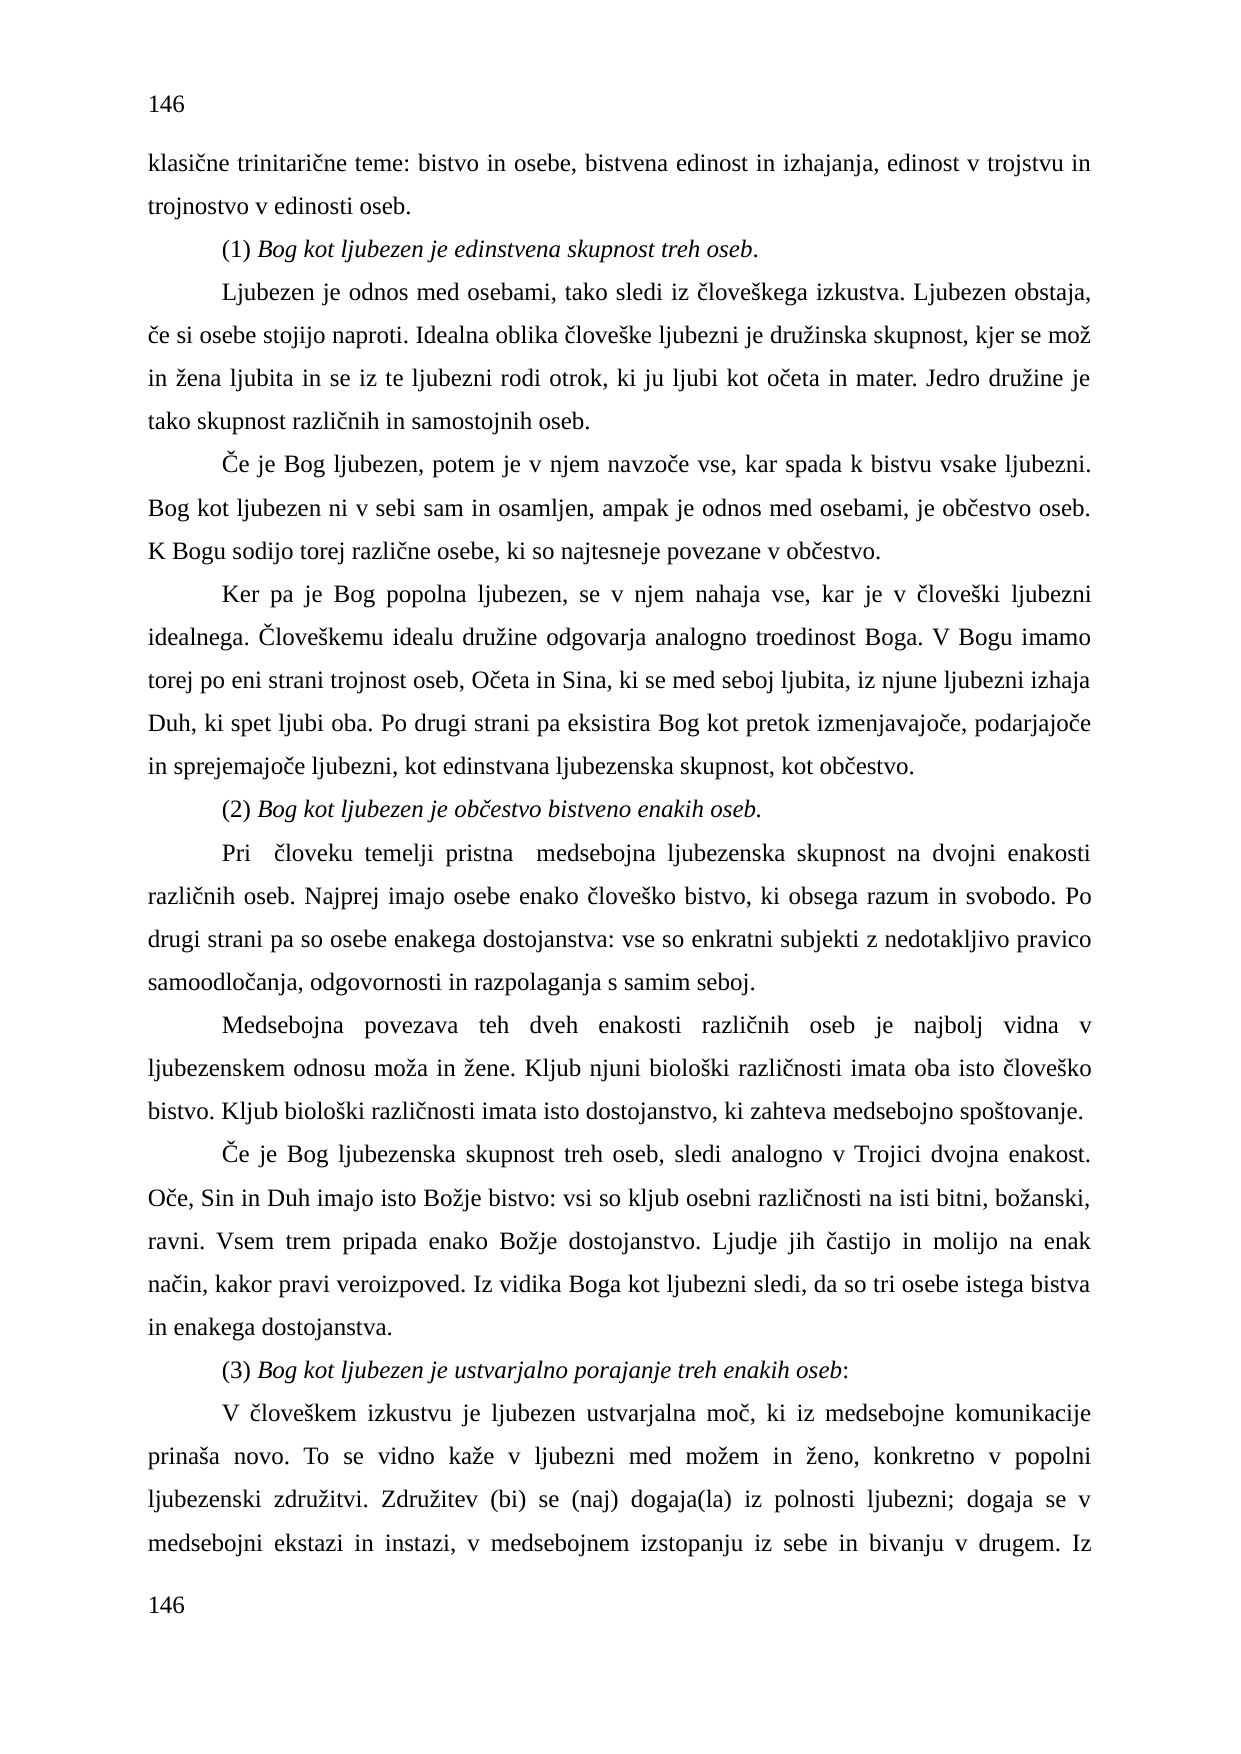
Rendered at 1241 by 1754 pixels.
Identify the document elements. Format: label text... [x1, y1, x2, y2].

text (1) Bog kot ljubezen je edinstvena skupnost treh oseb. [148, 234, 1092, 263]
text Medsebojna povezava teh dveh enakosti različnih oseb je najbolj vidna v ljubezenskem odnosu moža in žene. Kljub njuni biološki različnosti imata oba isto človeško bistvo. Kljub biološki različnosti imata isto dostojanstvo, ki zahteva medsebojno spoštovanje. [148, 1010, 1092, 1125]
text Če je Bog ljubezenska skupnost treh oseb, sledi analogno v Trojici dvojna enakost. Oče, Sin in Duh imajo isto Božje bistvo: vsi so kljub osebni različnosti na isti bitni, božanski, ravni. Vsem trem pripada enako Božje dostojanstvo. Ljudje jih častijo in molijo na enak način, kakor pravi veroizpoved. Iz vidika Boga kot ljubezni sledi, da so tri osebe istega bistva in enakega dostojanstva. [148, 1139, 1092, 1341]
text Pri človeku temelji pristna medsebojna ljubezenska skupnost na dvojni enakosti različnih oseb. Najprej imajo osebe enako človeško bistvo, ki obsega razum in svobodo. Po drugi strani pa so osebe enakega dostojanstva: vse so enkratni subjekti z nedotakljivo pravico samoodločanja, odgovornosti in razpolaganja s samim seboj. [148, 838, 1092, 996]
text (3) Bog kot ljubezen je ustvarjalno porajanje treh enakih oseb: [148, 1355, 1092, 1384]
text klasične trinitarične teme: bistvo in osebe, bistvena edinost in izhajanja, edinost v trojstvu in trojnostvo v edinosti oseb. [148, 148, 1092, 219]
text Ljubezen je odnos med osebami, tako sledi iz človeškega izkustva. Ljubezen obstaja, če si osebe stojijo naproti. Idealna oblika človeške ljubezni je družinska skupnost, kjer se mož in žena ljubita in se iz te ljubezni rodi otrok, ki ju ljubi kot očeta in mater. Jedro družine je tako skupnost različnih in samostojnih oseb. [148, 277, 1092, 435]
text Če je Bog ljubezen, potem je v njem navzoče vse, kar spada k bistvu vsake ljubezni. Bog kot ljubezen ni v sebi sam in osamljen, ampak je odnos med osebami, je občestvo oseb. K Bogu sodijo torej različne osebe, ki so najtesneje povezane v občestvo. [148, 449, 1092, 564]
text Ker pa je Bog popolna ljubezen, se v njem nahaja vse, kar je v človeški ljubezni idealnega. Človeškemu idealu družine odgovarja analogno troedinost Boga. V Bogu imamo torej po eni strani trojnost oseb, Očeta in Sina, ki se med seboj ljubita, iz njune ljubezni izhaja Duh, ki spet ljubi oba. Po drugi strani pa eksistira Bog kot pretok izmenjavajoče, podarjajoče in sprejemajoče ljubezni, kot edinstvana ljubezenska skupnost, kot občestvo. [148, 579, 1092, 780]
text V človeškem izkustvu je ljubezen ustvarjalna moč, ki iz medsebojne komunikacije prinaša novo. To se vidno kaže v ljubezni med možem in ženo, konkretno v popolni ljubezenski združitvi. Združitev (bi) se (naj) dogaja(la) iz polnosti ljubezni; dogaja se v medsebojni ekstazi in instazi, v medsebojnem izstopanju iz sebe in bivanju v drugem. Iz [148, 1398, 1092, 1556]
text (2) Bog kot ljubezen je občestvo bistveno enakih oseb. [148, 794, 1092, 823]
